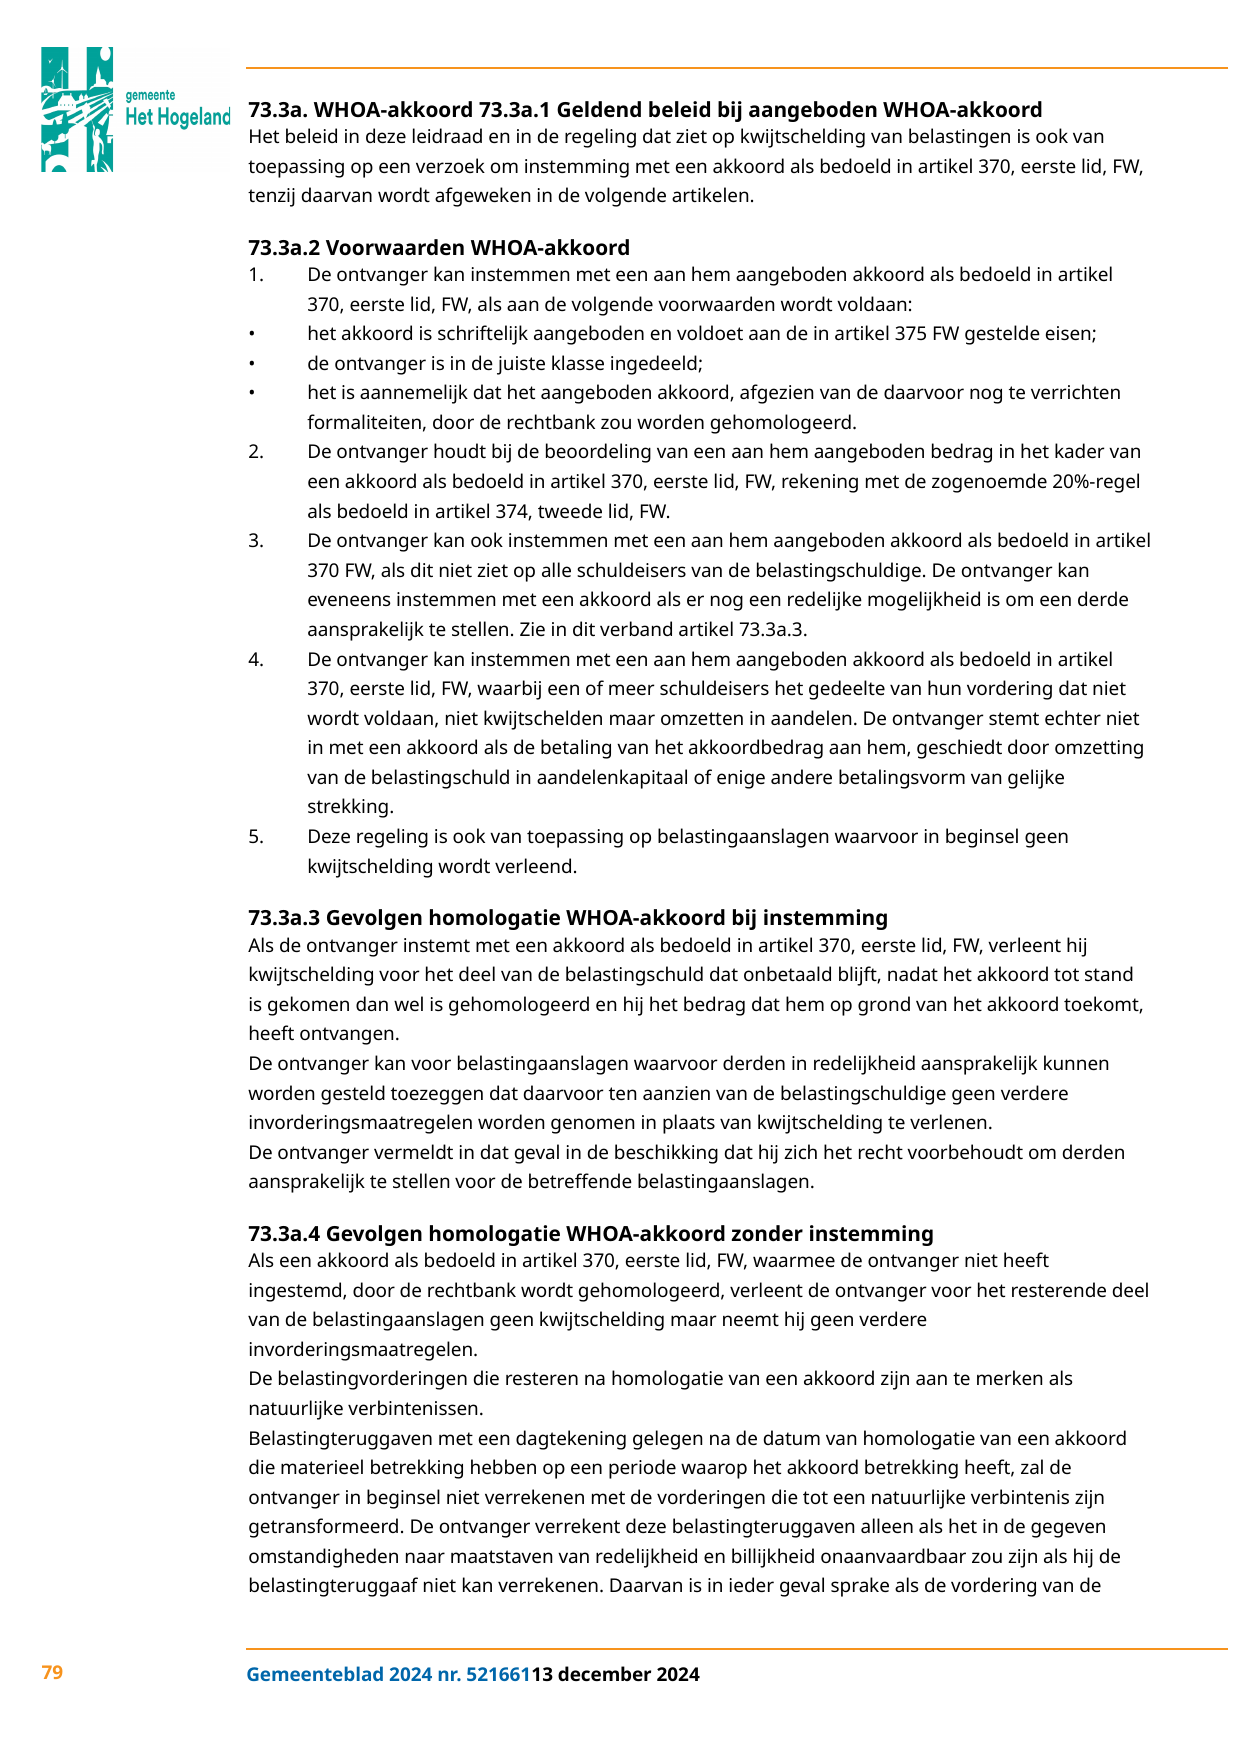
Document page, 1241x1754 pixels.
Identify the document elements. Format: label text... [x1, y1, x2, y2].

text Als de ontvanger instemt met een akkoord als bedoeld in artikel 370, eerste lid, FW, verleent hij kwijtschelding voor het deel van de belastingschuld dat onbetaald blijft, nadat het akkoord tot stand is gekomen dan wel is gehomologeerd en hij het bedrag dat hem op grond van het akkoord toekomt, heeft ontvangen. [248, 932, 1152, 1046]
text De belastingvorderingen die resteren na homologatie van een akkoord zijn aan te merken als natuurlijke verbintenissen. [248, 1366, 1152, 1421]
text 73.3a.3 Gevolgen homologatie WHOA-akkoord bij instemming [248, 903, 1152, 932]
list De ontvanger kan instemmen met een aan hem aangeboden akkoord als bedoeld in artikel 370, eerste lid, FW, waarbij een of meer schuldeisers het gedeelte van hun vordering dat niet wordt voldaan, niet kwijtschelden maar omzetten in aandelen. De ontvanger stemt echter niet in met een akkoord als de betaling van het akkoordbedrag aan hem, geschiedt door omzetting van de belastingschuld in aandelenkapitaal of enige andere betalingsvorm van gelijke strekking. [248, 646, 1152, 819]
text 73.3a. WHOA-akkoord 73.3a.1 Geldend beleid bij aangeboden WHOA-akkoord [248, 95, 1152, 123]
list De ontvanger kan ook instemmen met een aan hem aangeboden akkoord als bedoeld in artikel 370 FW, als dit niet ziet op alle schuldeisers van de belastingschuldige. De ontvanger kan eveneens instemmen met een akkoord als er nog een redelijke mogelijkheid is om een derde aansprakelijk te stellen. Zie in dit verband artikel 73.3a.3. [248, 527, 1152, 642]
text 73.3a.4 Gevolgen homologatie WHOA-akkoord zonder instemming [248, 1219, 1152, 1247]
text De ontvanger vermeldt in dat geval in de beschikking dat hij zich het recht voorbehoudt om derden aansprakelijk te stellen voor de betreffende belastingaanslagen. [248, 1139, 1152, 1194]
list het is aannemelijk dat het aangeboden akkoord, afgezien van de daarvoor nog te verrichten formaliteiten, door de rechtbank zou worden gehomologeerd. [248, 379, 1152, 435]
text Als een akkoord als bedoeld in artikel 370, eerste lid, FW, waarmee de ontvanger niet heeft ingestemd, door de rechtbank wordt gehomologeerd, verleent de ontvanger voor het resterende deel van de belastingaanslagen geen kwijtschelding maar neemt hij geen verdere invorderingsmaatregelen. [248, 1247, 1152, 1362]
text 73.3a.2 Voorwaarden WHOA-akkoord [248, 233, 1152, 261]
list Deze regeling is ook van toepassing op belastingaanslagen waarvoor in beginsel geen kwijtschelding wordt verleend. [248, 823, 1152, 879]
text De ontvanger kan voor belastingaanslagen waarvoor derden in redelijkheid aansprakelijk kunnen worden gesteld toezeggen dat daarvoor ten aanzien van de belastingschuldige geen verdere invorderingsmaatregelen worden genomen in plaats van kwijtschelding te verlenen. [248, 1050, 1152, 1135]
list de ontvanger is in de juiste klasse ingedeeld; [248, 350, 1152, 376]
list De ontvanger kan instemmen met een aan hem aangeboden akkoord als bedoeld in artikel 370, eerste lid, FW, als aan de volgende voorwaarden wordt voldaan: [248, 261, 1152, 317]
list De ontvanger houdt bij de beoordeling van een aan hem aangeboden bedrag in het kader van een akkoord als bedoeld in artikel 370, eerste lid, FW, rekening met de zogenoemde 20%-regel als bedoeld in artikel 374, tweede lid, FW. [248, 439, 1152, 524]
picture [41, 47, 231, 172]
text Het beleid in deze leidraad en in de regeling dat ziet op kwijtschelding van belastingen is ook van toepassing op een verzoek om instemming met een akkoord als bedoeld in artikel 370, eerste lid, FW, tenzij daarvan wordt afgeweken in de volgende artikelen. [248, 123, 1152, 208]
text Belastingteruggaven met een dagtekening gelegen na de datum van homologatie van een akkoord die materieel betrekking hebben op een periode waarop het akkoord betrekking heeft, zal de ontvanger in beginsel niet verrekenen met de vorderingen die tot een natuurlijke verbintenis zijn getransformeerd. De ontvanger verrekent deze belastingteruggaven alleen als het in de gegeven omstandigheden naar maatstaven van redelijkheid en billijkheid onaanvaardbaar zou zijn als hij de belastingteruggaaf niet kan verrekenen. Daarvan is in ieder geval sprake als de vordering van de [248, 1425, 1152, 1598]
list het akkoord is schriftelijk aangeboden en voldoet aan de in artikel 375 FW gestelde eisen; [248, 320, 1152, 346]
